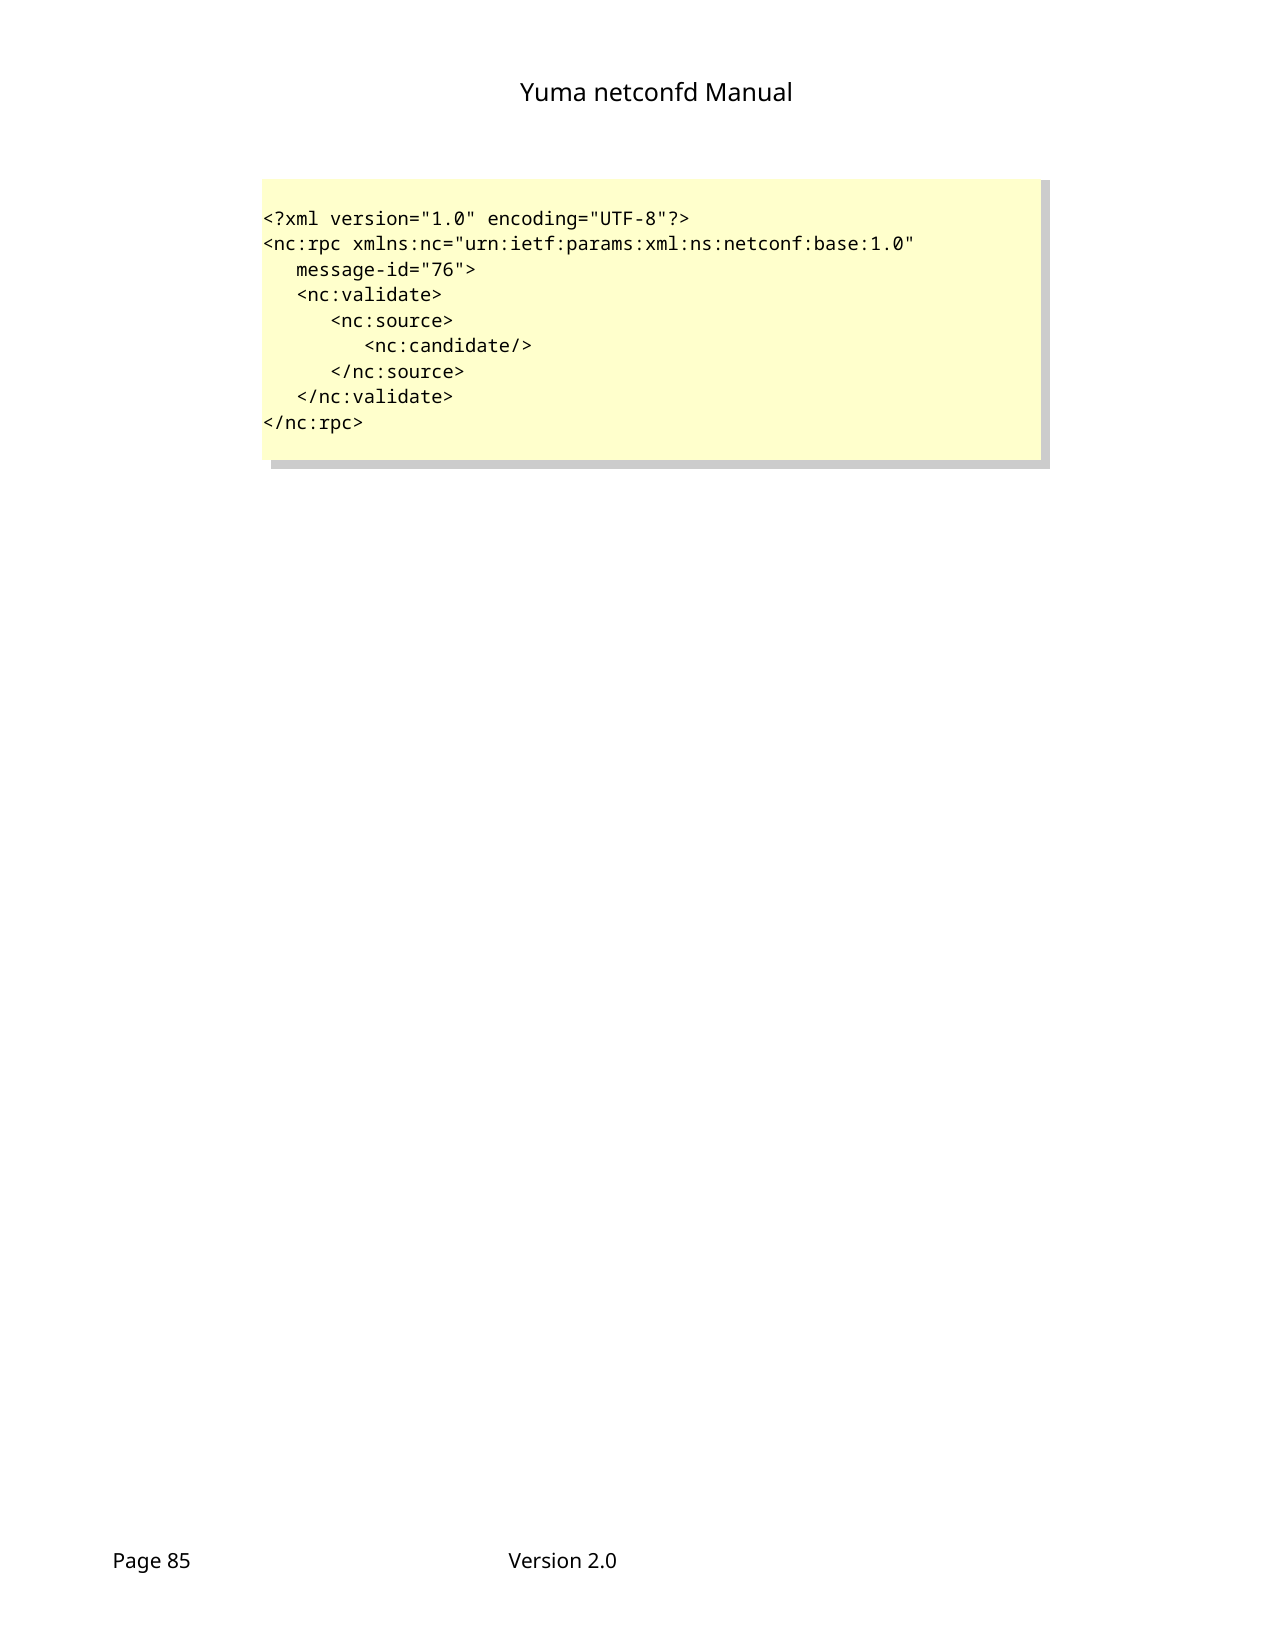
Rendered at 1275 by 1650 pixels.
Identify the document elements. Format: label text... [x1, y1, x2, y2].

text <nc:validate> [262, 282, 1041, 307]
text </nc:source> [262, 358, 1041, 384]
text message-id="76"> [262, 256, 1041, 282]
text </nc:validate> [262, 384, 1041, 409]
text <?xml version="1.0" encoding="UTF-8"?> [262, 205, 1041, 231]
text <nc:rpc xmlns:nc="urn:ietf:params:xml:ns:netconf:base:1.0" [262, 231, 1041, 256]
text <nc:source> [262, 307, 1041, 333]
text </nc:rpc> [262, 409, 1041, 435]
text <nc:candidate/> [262, 333, 1041, 358]
